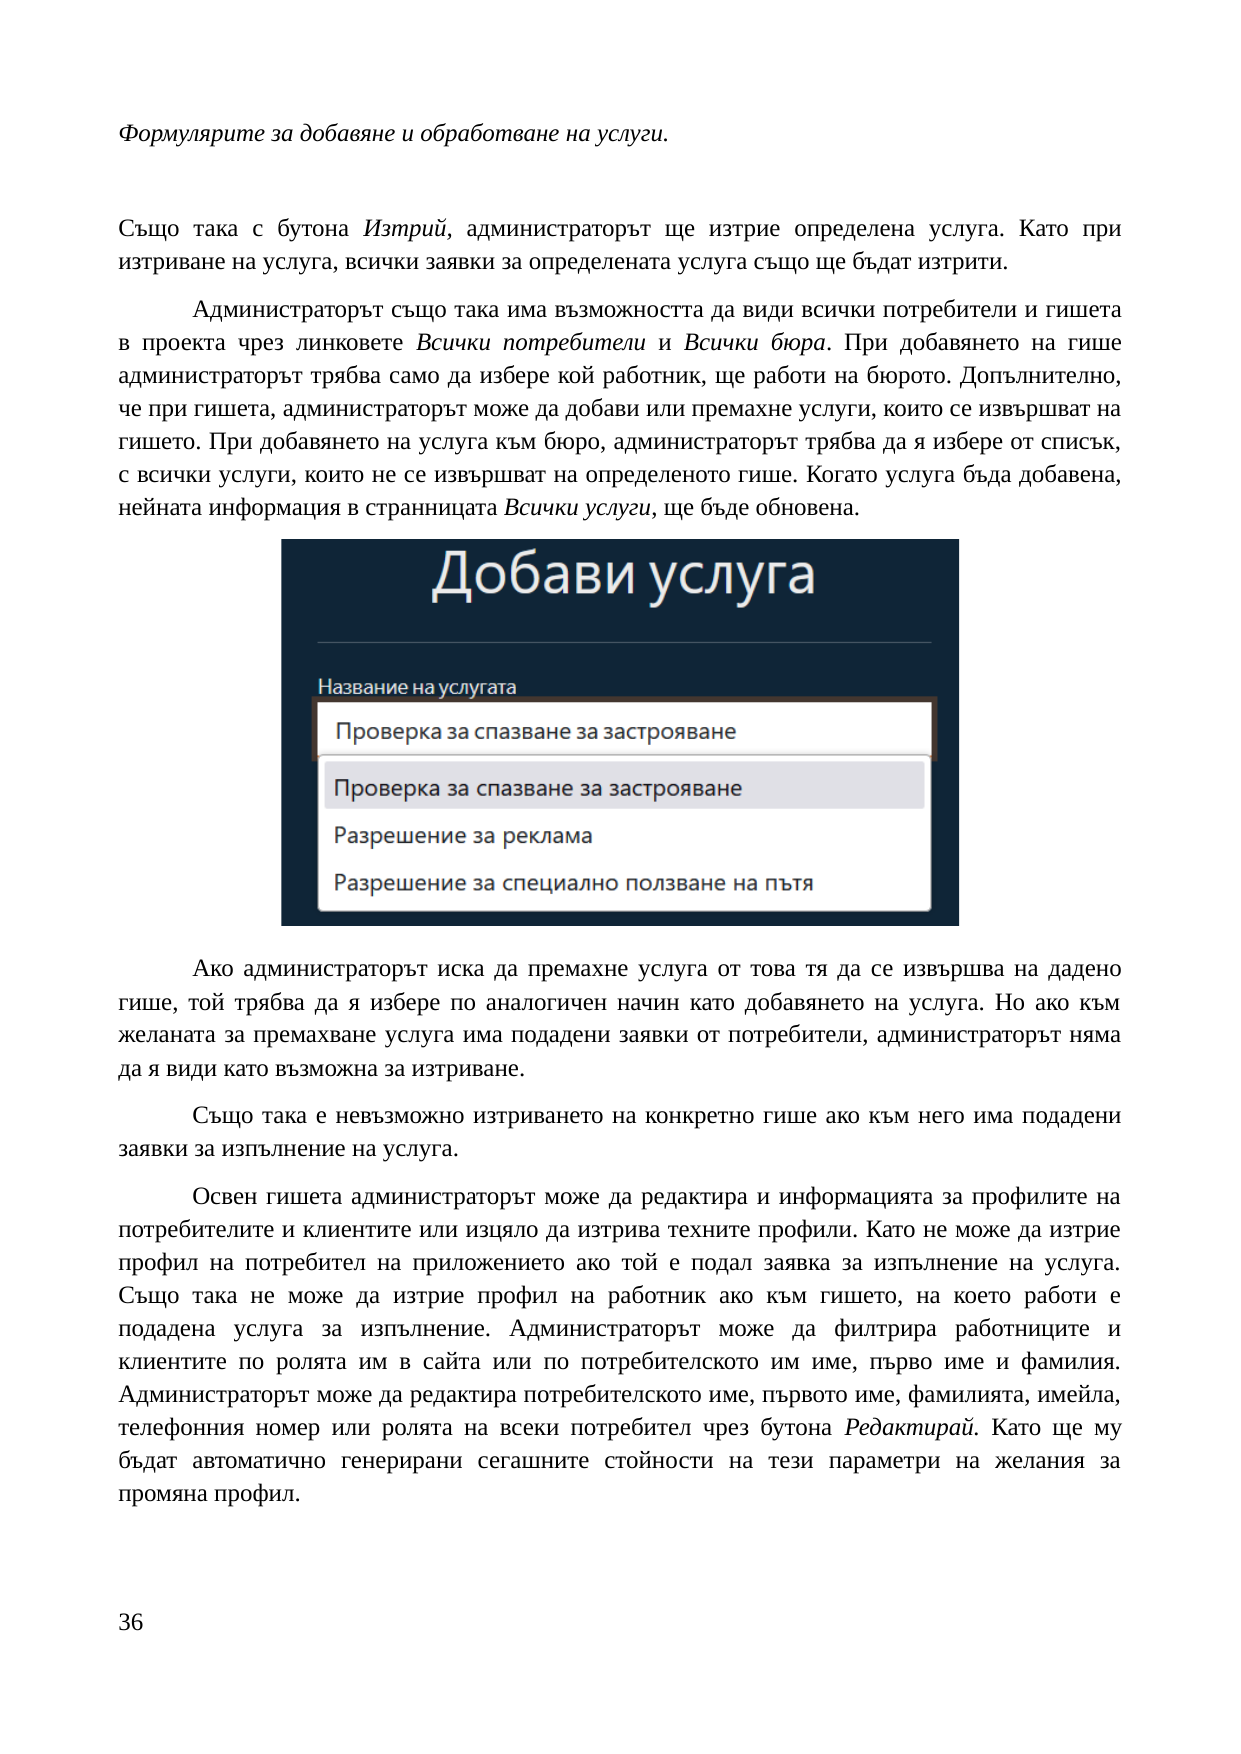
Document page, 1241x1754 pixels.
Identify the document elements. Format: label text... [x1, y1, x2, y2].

text Освен гишета администраторът може да редактира и информацията за профилите на потребителите и клиентите или изцяло да изтрива техните профили. Като не може да изтрие профил на потребител на приложението ако той е подал заявка за изпълнение на услуга. Също така не може да изтрие профил на работник ако към гишето, на което работи е подадена услуга за изпълнение. Администраторът може да филтрира работниците и клиентите по ролята им в сайта или по потребителското им име, първо име и фамилия. Администраторът може да редактира потребителското име, първото име, фамилията, имейла, телефонния номер или ролята на всеки потребител чрез бутона Редактирай. Като ще му бъдат автоматично генерирани сегашните стойности на тези параметри на желания за промяна профил. [118, 1181, 1122, 1507]
text Също така с бутона Изтрий, администраторът ще изтрие определена услуга. Като при изтриване на услуга, всички заявки за определената услуга също ще бъдат изтрити. [118, 213, 1122, 275]
picture [281, 539, 960, 926]
text Формулярите за добавяне и обработване на услуги. [118, 118, 1122, 147]
text Ако администраторът иска да премахне услуга от това тя да се извършва на дадено гише, той трябва да я избере по аналогичен начин като добавянето на услуга. Но ако към желаната за премахване услуга има подадени заявки от потребители, администраторът няма да я види като възможна за изтриване. [118, 953, 1122, 1081]
text Администраторът също така има възможността да види всички потребители и гишета в проекта чрез линковете Всички потребители и Всички бюра. При добавянето на гише администраторът трябва само да избере кой работник, ще работи на бюрото. Допълнително, че при гишета, администраторът може да добави или премахне услуги, които се извършват на гишето. При добавянето на услуга към бюро, администраторът трябва да я избере от списък, с всички услуги, които не се извършват на определеното гише. Когато услуга бъда добавена, нейната информация в странницата Всички услуги, ще бъде обновена. [118, 294, 1122, 521]
text Също така е невъзможно изтриването на конкретно гише ако към него има подадени заявки за изпълнение на услуга. [118, 1100, 1122, 1162]
